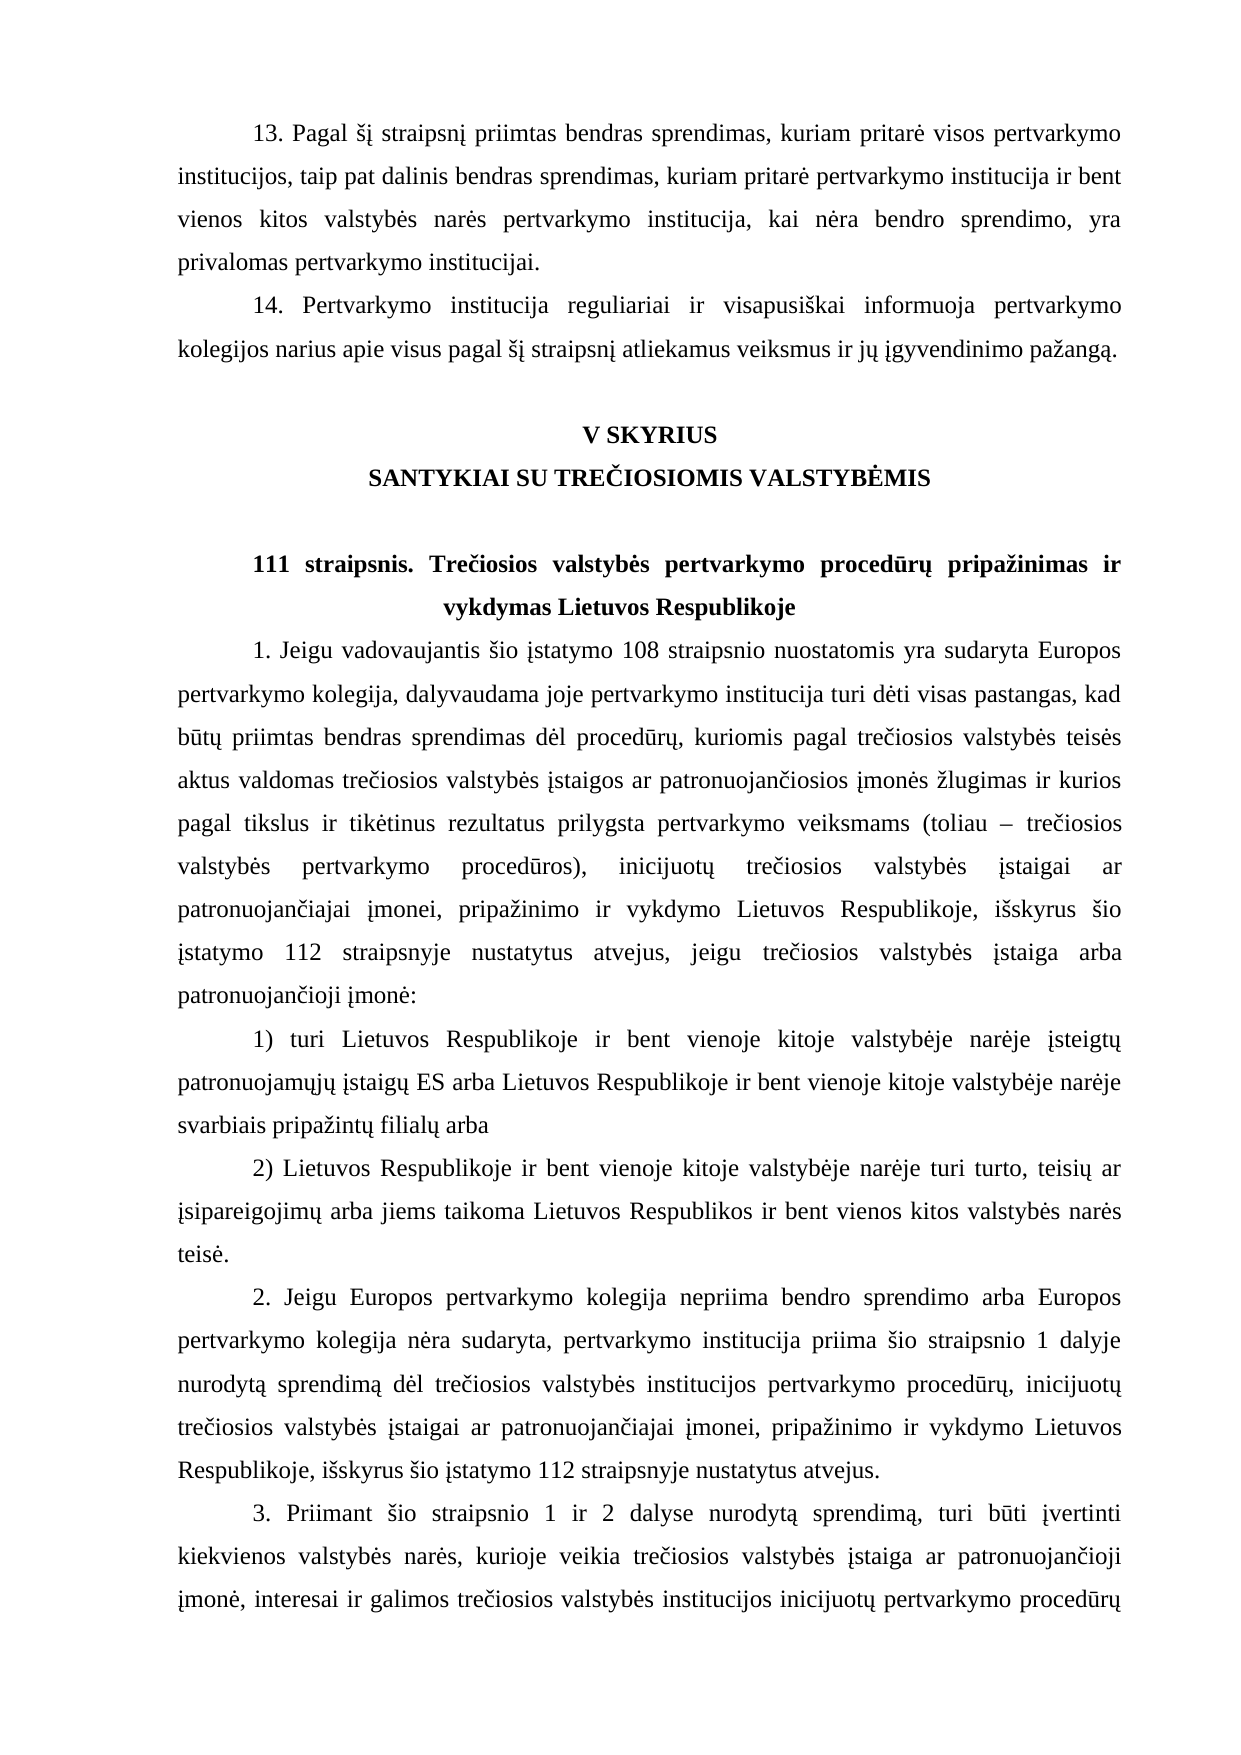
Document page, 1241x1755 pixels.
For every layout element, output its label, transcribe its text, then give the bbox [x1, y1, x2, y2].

text V SKYRIUS [177, 420, 1122, 449]
text 14. Pertvarkymo institucija reguliariai ir visapusiškai informuoja pertvarkymo kolegijos narius apie visus pagal šį straipsnį atliekamus veiksmus ir jų įgyvendinimo pažangą. [177, 291, 1122, 362]
text 111 straipsnis. Trečiosios valstybės pertvarkymo procedūrų pripažinimas ir vykdymas Lietuvos Respublikoje [252, 549, 1122, 621]
text 1) turi Lietuvos Respublikoje ir bent vienoje kitoje valstybėje narėje įsteigtų patronuojamųjų įstaigų ES arba Lietuvos Respublikoje ir bent vienoje kitoje valstybėje narėje svarbiais pripažintų filialų arba [177, 1024, 1122, 1139]
text 3. Priimant šio straipsnio 1 ir 2 dalyse nurodytą sprendimą, turi būti įvertinti kiekvienos valstybės narės, kurioje veikia trečiosios valstybės įstaiga ar patronuojančioji įmonė, interesai ir galimos trečiosios valstybės institucijos inicijuotų pertvarkymo procedūrų [177, 1498, 1122, 1613]
text 1. Jeigu vadovaujantis šio įstatymo 108 straipsnio nuostatomis yra sudaryta Europos pertvarkymo kolegija, dalyvaudama joje pertvarkymo institucija turi dėti visas pastangas, kad būtų priimtas bendras sprendimas dėl procedūrų, kuriomis pagal trečiosios valstybės teisės aktus valdomas trečiosios valstybės įstaigos ar patronuojančiosios įmonės žlugimas ir kurios pagal tikslus ir tikėtinus rezultatus prilygsta pertvarkymo veiksmams (toliau – trečiosios valstybės pertvarkymo procedūros), inicijuotų trečiosios valstybės įstaigai ar patronuojančiajai įmonei, pripažinimo ir vykdymo Lietuvos Respublikoje, išskyrus šio įstatymo 112 straipsnyje nustatytus atvejus, jeigu trečiosios valstybės įstaiga arba patronuojančioji įmonė: [177, 636, 1122, 1009]
text 13. Pagal šį straipsnį priimtas bendras sprendimas, kuriam pritarė visos pertvarkymo institucijos, taip pat dalinis bendras sprendimas, kuriam pritarė pertvarkymo institucija ir bent vienos kitos valstybės narės pertvarkymo institucija, kai nėra bendro sprendimo, yra privalomas pertvarkymo institucijai. [177, 118, 1122, 276]
text 2) Lietuvos Respublikoje ir bent vienoje kitoje valstybėje narėje turi turto, teisių ar įsipareigojimų arba jiems taikoma Lietuvos Respublikos ir bent vienos kitos valstybės narės teisė. [177, 1153, 1122, 1268]
text 2. Jeigu Europos pertvarkymo kolegija nepriima bendro sprendimo arba Europos pertvarkymo kolegija nėra sudaryta, pertvarkymo institucija priima šio straipsnio 1 dalyje nurodytą sprendimą dėl trečiosios valstybės institucijos pertvarkymo procedūrų, inicijuotų trečiosios valstybės įstaigai ar patronuojančiajai įmonei, pripažinimo ir vykdymo Lietuvos Respublikoje, išskyrus šio įstatymo 112 straipsnyje nustatytus atvejus. [177, 1282, 1122, 1484]
text SANTYKIAI SU TREČIOSIOMIS VALSTYBĖMIS [177, 463, 1122, 492]
